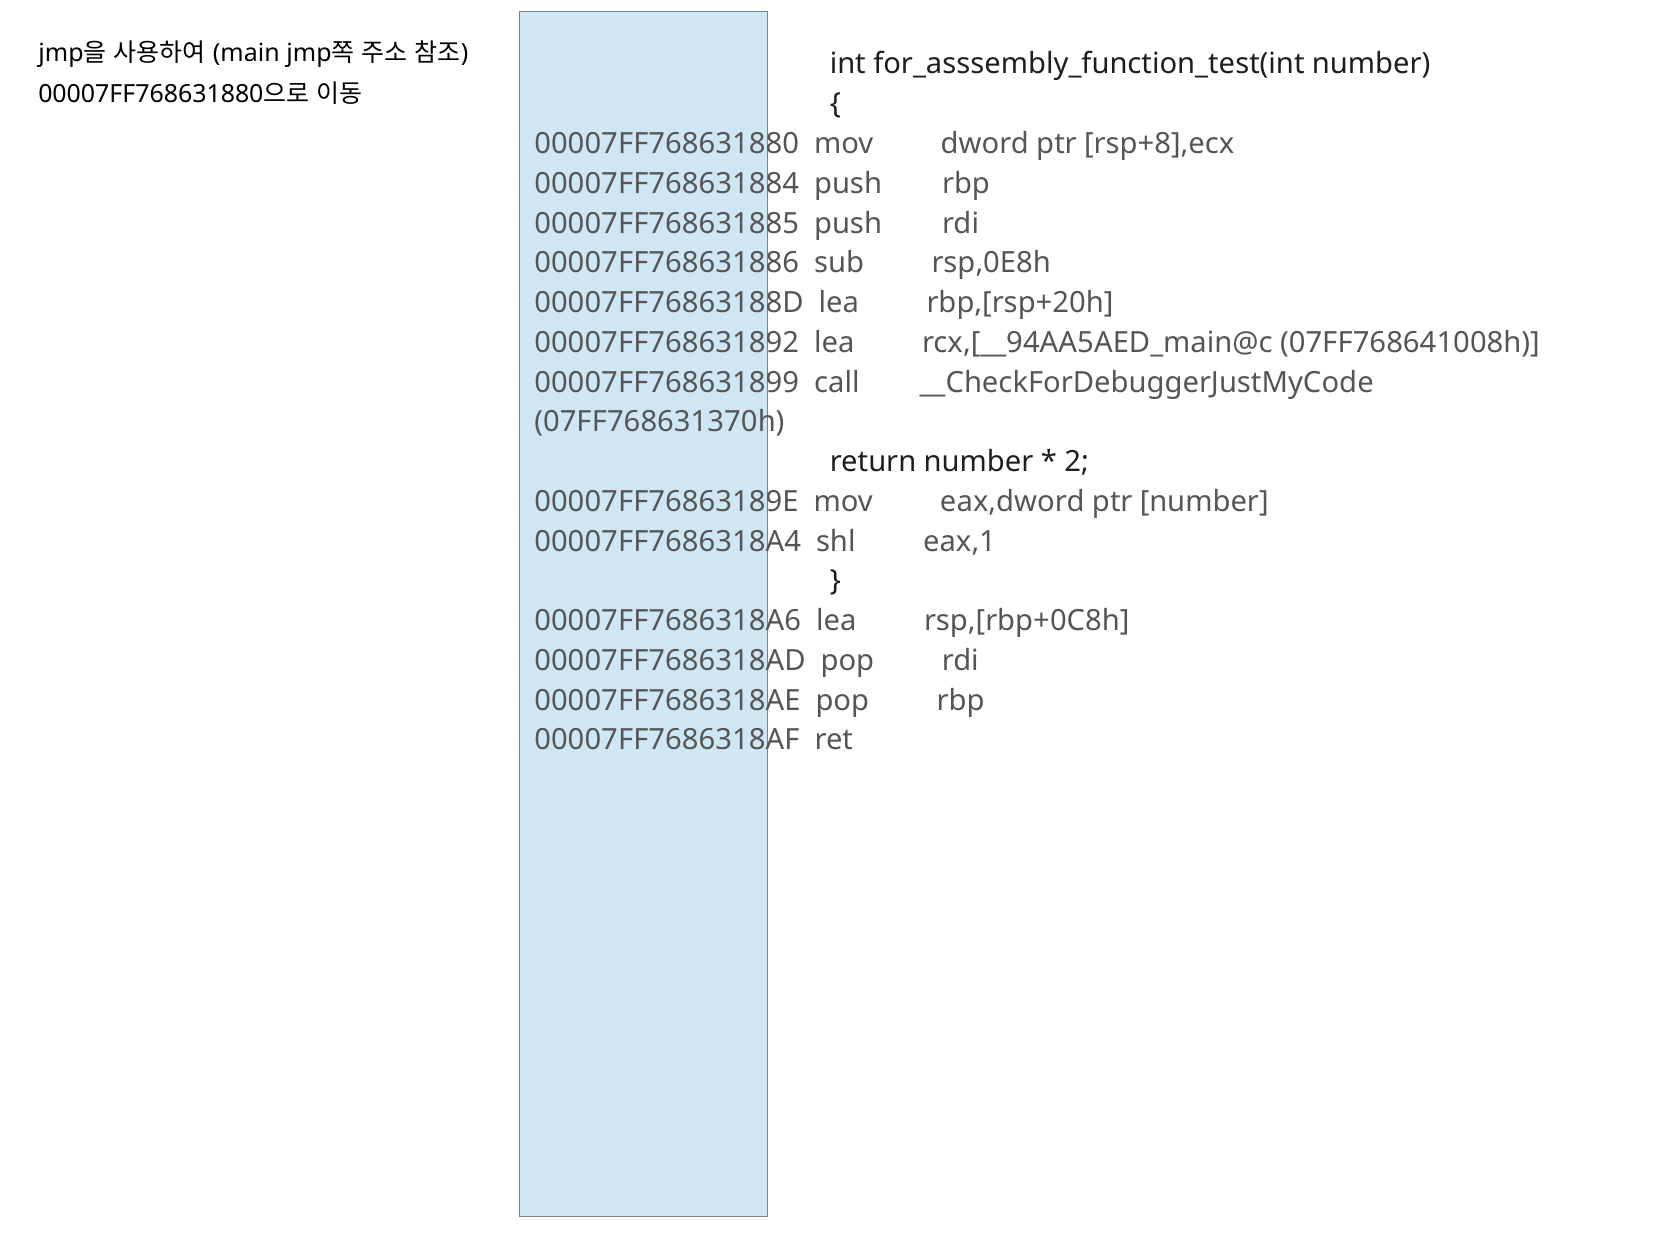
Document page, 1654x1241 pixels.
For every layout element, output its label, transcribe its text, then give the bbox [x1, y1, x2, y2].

text_box jmp을 사용하여 (main jmp쪽 주소 참조) 00007FF768631880으로 이동 [23, 24, 485, 1217]
text_box [519, 11, 768, 35]
text_box int for_asssembly_function_test(int number) { 00007FF768631880 mov dword ptr [rsp+8],ecx 00007FF768631884 push rbp 00007FF768631885 push rdi 00007FF768631886 sub rsp,0E8h 00007FF76863188D lea rbp,[rsp+20h] 00007FF768631892 lea rcx,[__94AA5AED_main@c (07FF768641008h)] 00007FF768631899 call __CheckForDebuggerJustMyCode (07FF768631370h) return number * 2; 00007FF76863189E mov eax,dword ptr [number] 00007FF7686318A4 shl eax,1 } 00007FF7686318A6 lea rsp,[rbp+0C8h] 00007FF7686318AD pop rdi 00007FF7686318AE pop rbp 00007FF7686318AF ret [519, 35, 1642, 1229]
